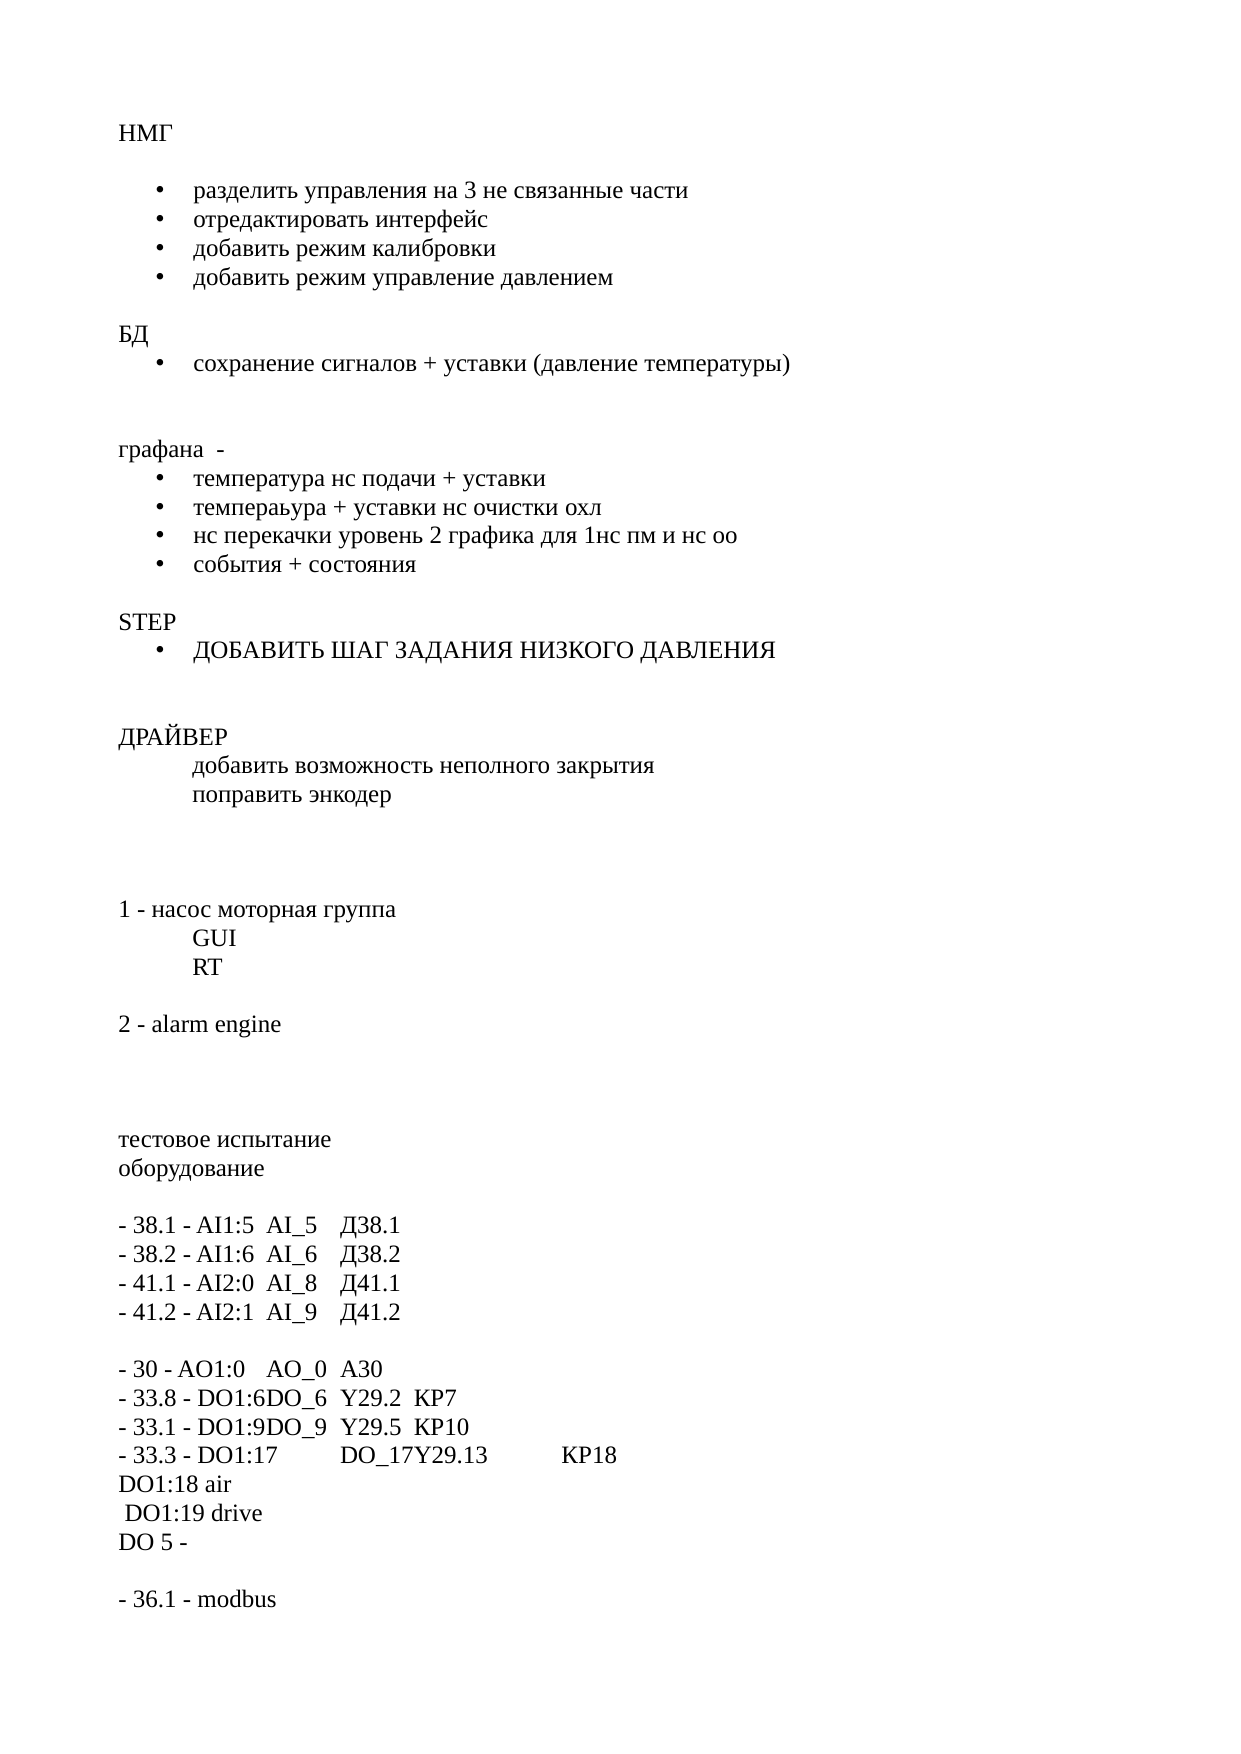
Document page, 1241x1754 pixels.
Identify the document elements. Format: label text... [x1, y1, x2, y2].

text - 33.3 - DO1:17 DО_17 Y29.13 КР18 [118, 1441, 1122, 1469]
text STEP [118, 607, 1122, 636]
list темпераьура + уставки нс очистки охл [156, 492, 1122, 521]
text - 30 - AO1:0 AO_0 A30 [118, 1354, 1122, 1383]
text DO1:18 air [118, 1469, 1122, 1498]
list температура нс подачи + уставки [156, 463, 1122, 492]
list ДОБАВИТЬ ШАГ ЗАДАНИЯ НИЗКОГО ДАВЛЕНИЯ [156, 636, 1122, 664]
text 2 - alarm engine [118, 1009, 1122, 1038]
text DO1:19 drive [118, 1498, 1122, 1527]
text GUI [118, 923, 1122, 952]
text - 33.1 - DO1:9 DO_9 Y29.5 КР10 [118, 1412, 1122, 1441]
text добавить возможность неполного закрытия [118, 751, 1122, 779]
list добавить режим калибровки [156, 233, 1122, 262]
list нс перекачки уровень 2 графика для 1нс пм и нс оо [156, 521, 1122, 549]
text оборудование [118, 1153, 1122, 1182]
text поправить энкодер [118, 779, 1122, 808]
list отредактировать интерфейс [156, 204, 1122, 233]
text RT [118, 952, 1122, 981]
text - 38.2 - AI1:6 AI_6 Д38.2 [118, 1239, 1122, 1268]
text тестовое испытание [118, 1124, 1122, 1153]
list события + состояния [156, 549, 1122, 578]
text - 33.8 - DO1:6 DO_6 Y29.2 КР7 [118, 1383, 1122, 1412]
text НМГ [118, 118, 1122, 147]
text ДРАЙВЕР [118, 722, 1122, 751]
text 1 - насос моторная группа [118, 894, 1122, 923]
list разделить управления на 3 не связанные части [156, 176, 1122, 204]
list добавить режим управление давлением [156, 262, 1122, 291]
text - 41.1 - AI2:0 AI_8 Д41.1 [118, 1268, 1122, 1297]
text - 41.2 - AI2:1 AI_9 Д41.2 [118, 1297, 1122, 1326]
list сохранение сигналов + уставки (давление температуры) [156, 348, 1122, 377]
text БД [118, 319, 1122, 348]
text DO 5 - [118, 1527, 1122, 1556]
text - 38.1 - AI1:5 AI_5 Д38.1 [118, 1211, 1122, 1239]
text графана - [118, 434, 1122, 463]
text - 36.1 - modbus [118, 1584, 1122, 1613]
